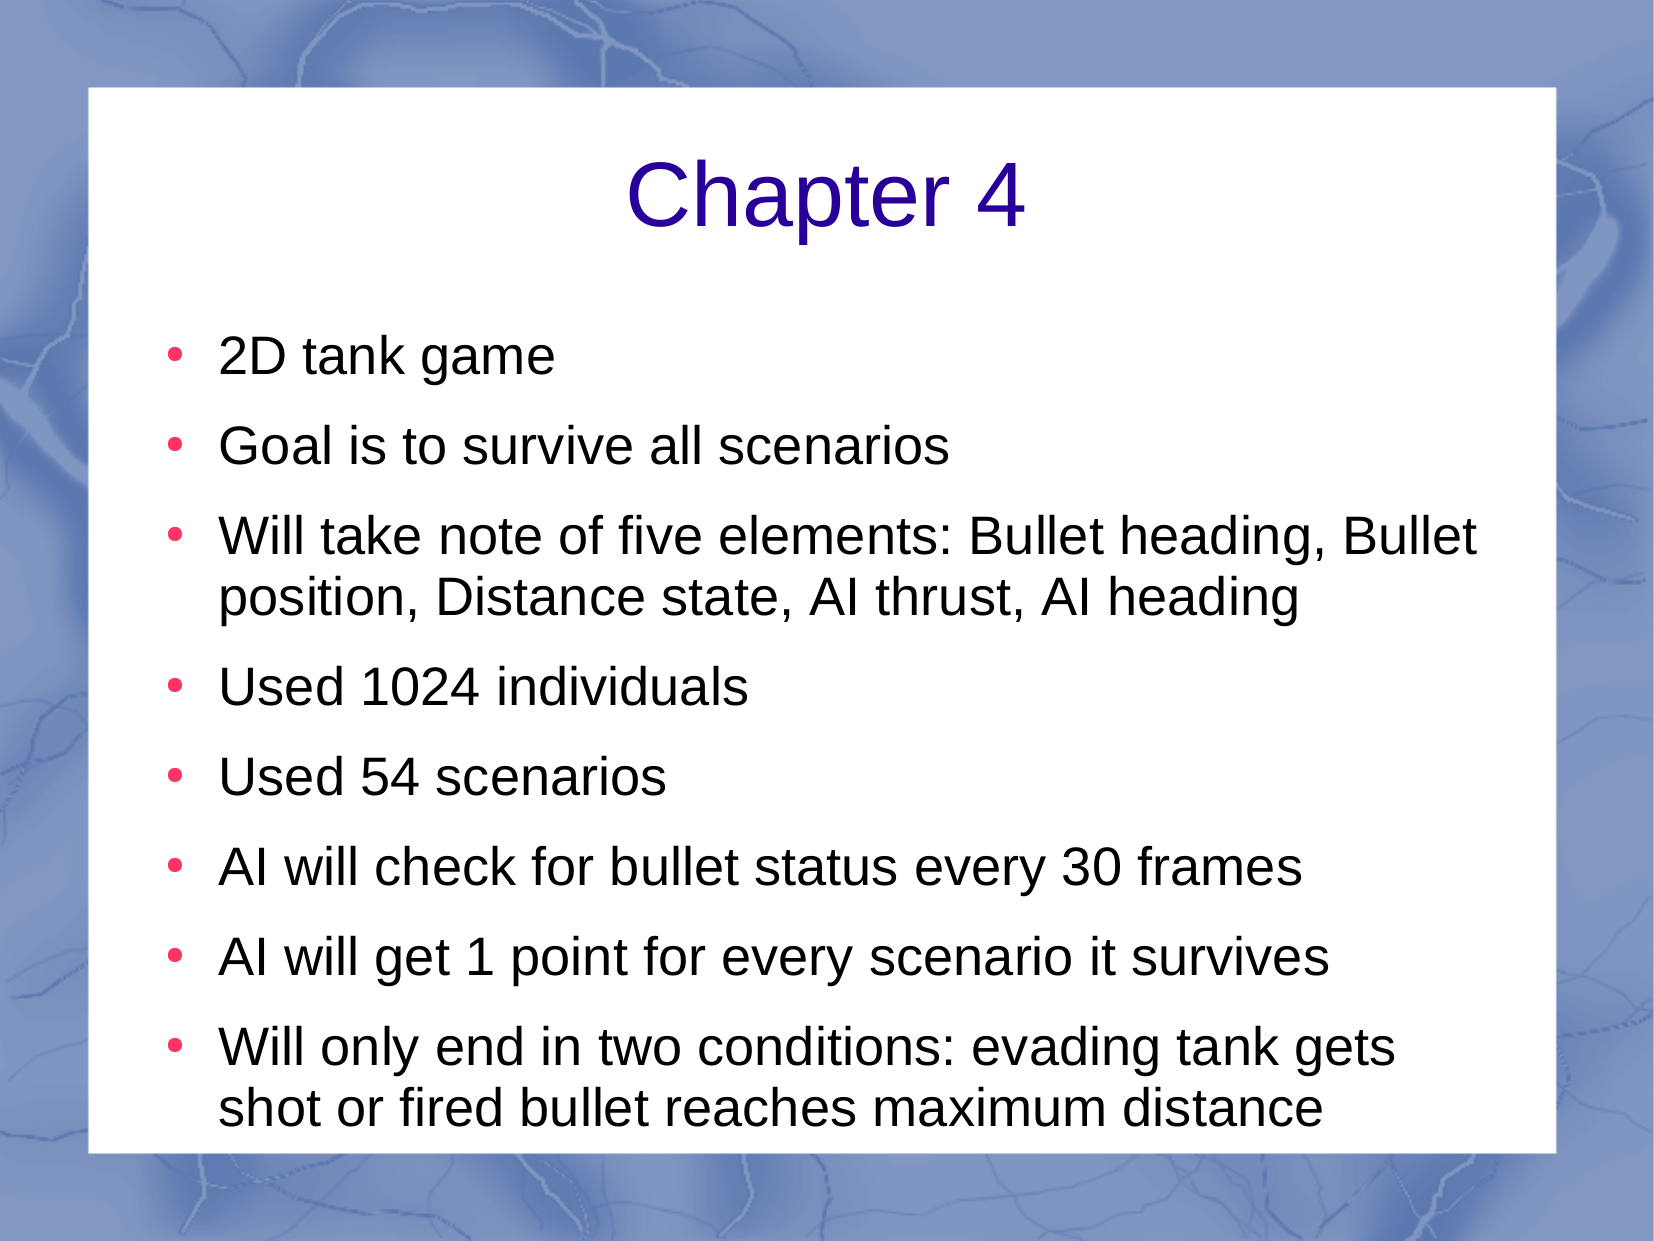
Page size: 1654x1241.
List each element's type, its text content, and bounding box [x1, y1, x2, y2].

list 2D tank game Goal is to survive all scenarios Will take note of five elements: Bullet heading, Bullet position, Distance state, AI thrust, AI heading Used 1024 individuals Used 54 scenarios AI will check for bullet status every 30 frames AI will get 1 point for every scenario it survives Will only end in two conditions: evading tank gets shot or fired bullet reaches maximum distance [147, 325, 1506, 1138]
title Chapter 4 [118, 98, 1536, 291]
picture [0, 0, 1654, 1241]
